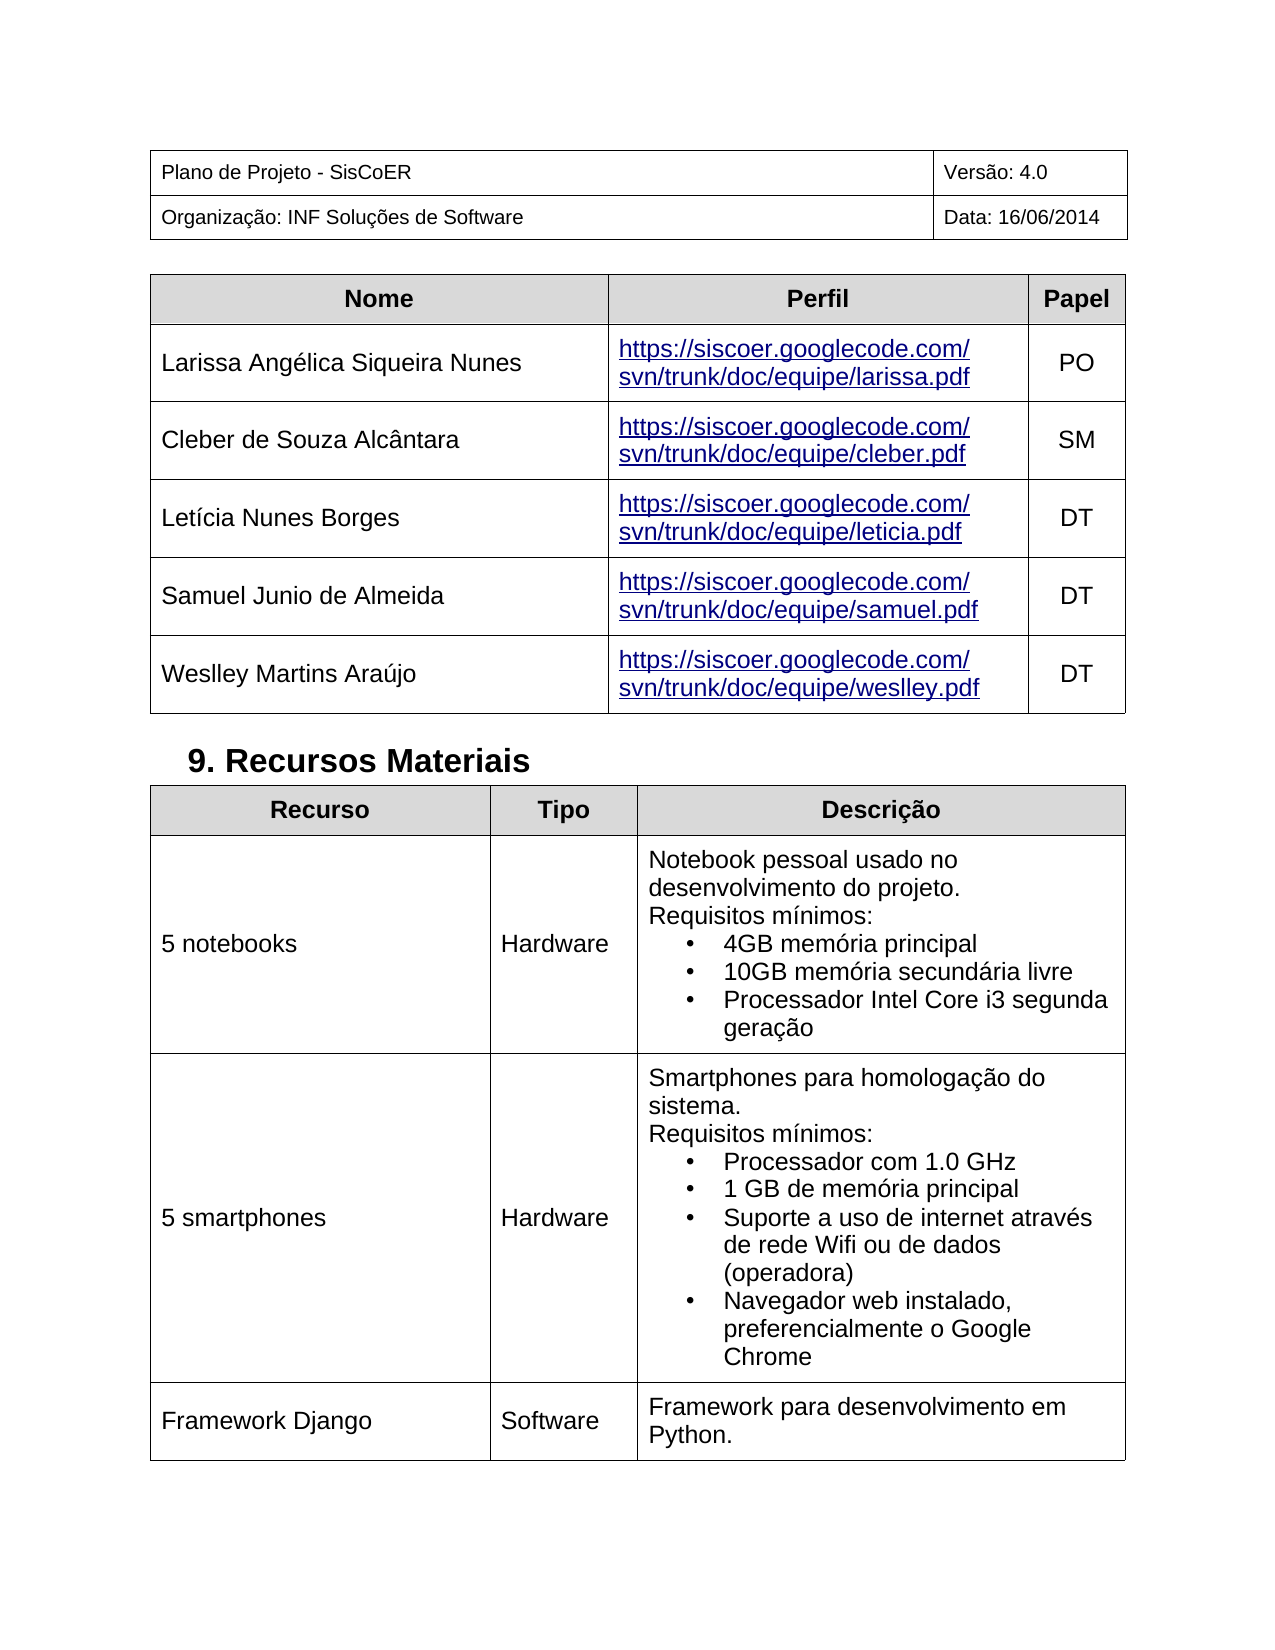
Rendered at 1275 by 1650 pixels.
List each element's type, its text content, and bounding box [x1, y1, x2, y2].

table_header Tipo [491, 786, 637, 835]
table_header Recurso [151, 786, 490, 835]
table_cell 5 notebooks [151, 836, 490, 1052]
table_cell SM [1029, 402, 1125, 479]
table_cell Letícia Nunes Borges [151, 480, 608, 557]
table_cell https://siscoer.googlecode.com/svn/trunk/doc/equipe/samuel.pdf [609, 558, 1028, 635]
table_cell https://siscoer.googlecode.com/svn/trunk/doc/equipe/leticia.pdf [609, 480, 1028, 557]
table_cell https://siscoer.googlecode.com/svn/trunk/doc/equipe/weslley.pdf [609, 636, 1028, 713]
list Recursos Materiais [187, 742, 1125, 779]
table_cell DT [1029, 636, 1125, 713]
table_cell https://siscoer.googlecode.com/svn/trunk/doc/equipe/cleber.pdf [609, 402, 1028, 479]
table_cell Hardware [491, 1054, 637, 1382]
table_header Papel [1029, 275, 1125, 323]
table_cell Larissa Angélica Siqueira Nunes [151, 325, 608, 401]
table_cell Framework Django [151, 1383, 490, 1460]
table_cell Cleber de Souza Alcântara [151, 402, 608, 479]
table_cell https://siscoer.googlecode.com/svn/trunk/doc/equipe/larissa.pdf [609, 325, 1028, 401]
table_cell DT [1029, 480, 1125, 557]
table_header Nome [151, 275, 608, 323]
table_cell Samuel Junio de Almeida [151, 558, 608, 635]
table_cell DT [1029, 558, 1125, 635]
table_cell 5 smartphones [151, 1054, 490, 1382]
table_header Perfil [609, 275, 1028, 323]
table_header Descrição [638, 786, 1125, 835]
table_cell Hardware [491, 836, 637, 1052]
table_cell PO [1029, 325, 1125, 401]
table_cell Software [491, 1383, 637, 1460]
table_cell Framework para desenvolvimento em Python. [638, 1383, 1125, 1460]
table_cell Notebook pessoal usado no desenvolvimento do projeto. Requisitos mínimos: 4GB memória principal 10GB memória secundária livre Processador Intel Core i3 segunda geração [638, 836, 1125, 1052]
table_cell Smartphones para homologação do sistema. Requisitos mínimos: Processador com 1.0 GHz 1 GB de memória principal Suporte a uso de internet através de rede Wifi ou de dados (operadora) Navegador web instalado, preferencialmente o Google Chrome [638, 1054, 1125, 1382]
table_cell Weslley Martins Araújo [151, 636, 608, 713]
